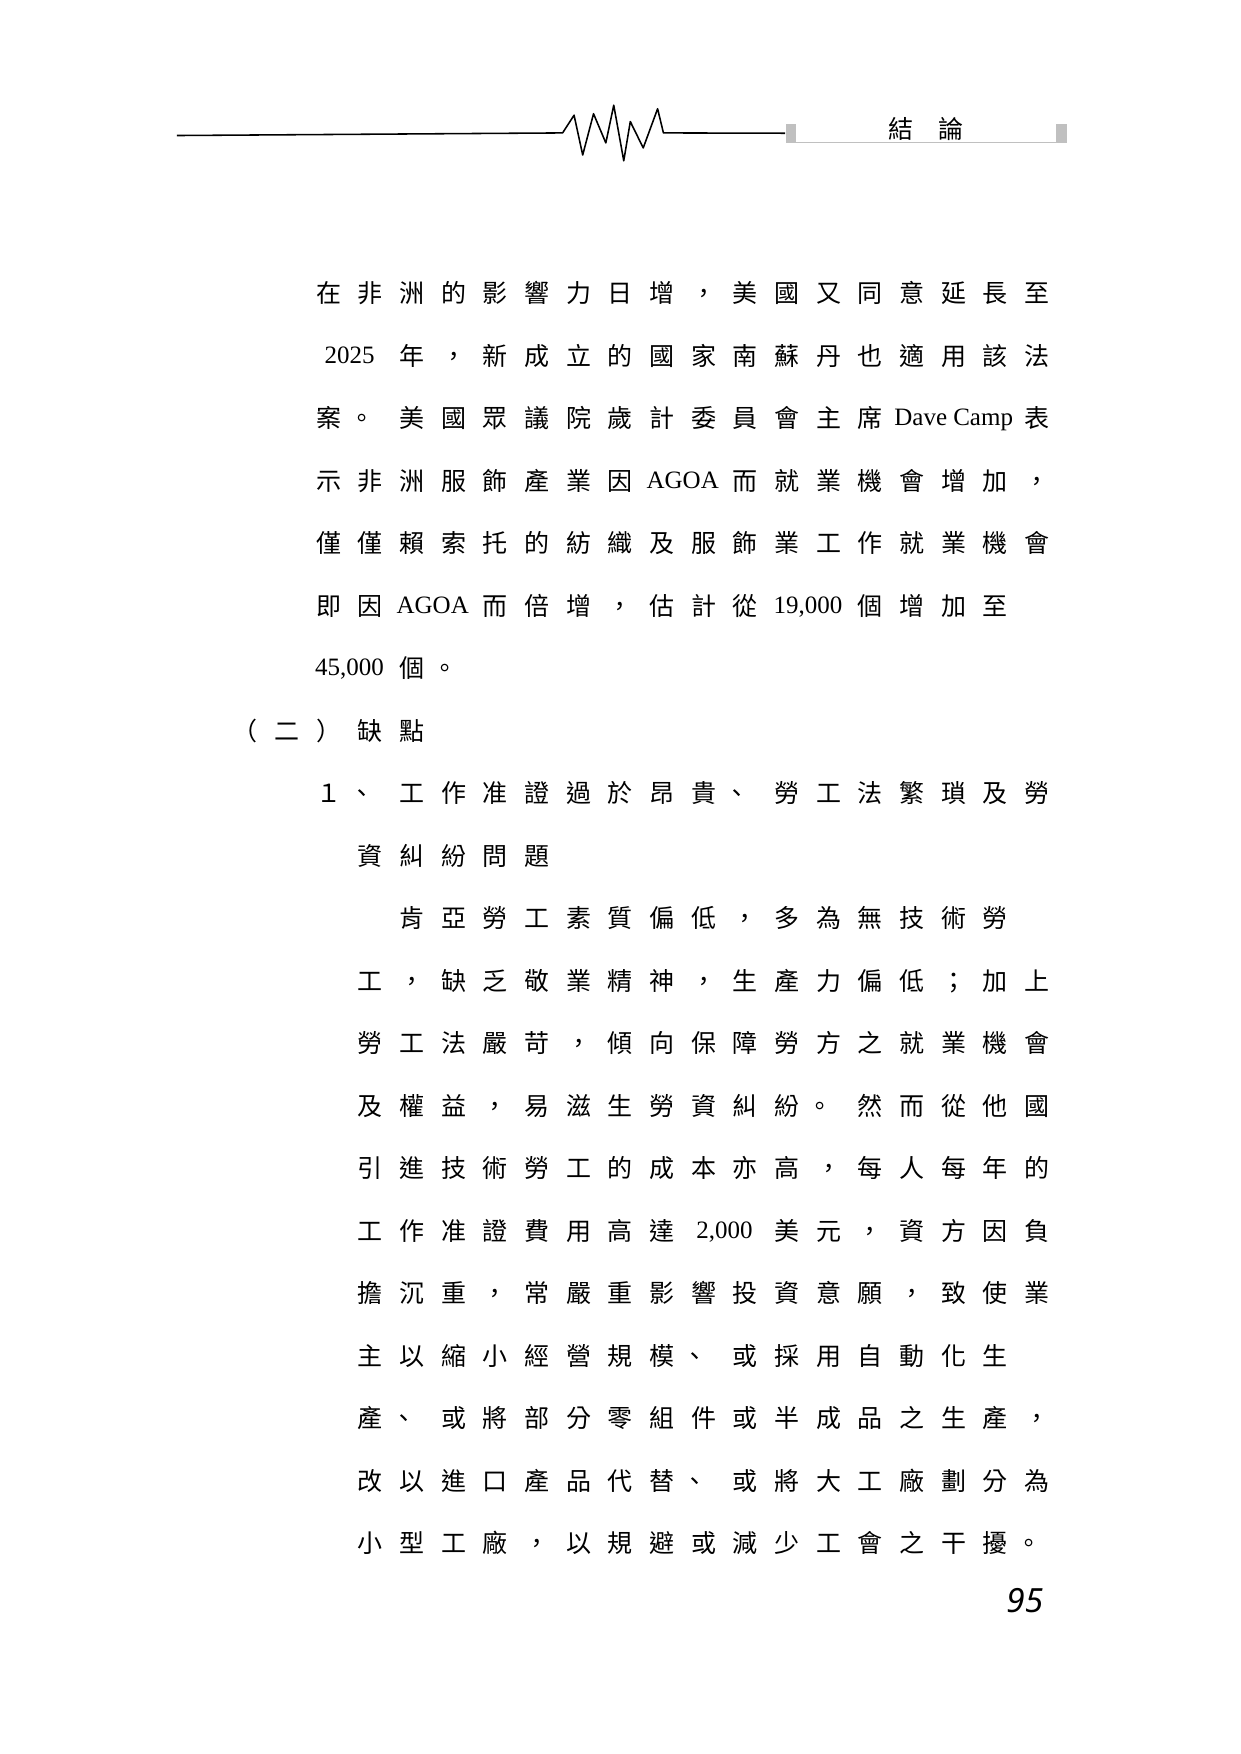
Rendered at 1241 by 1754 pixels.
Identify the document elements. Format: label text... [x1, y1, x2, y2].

text 肯亞勞工素質偏低，多為無技術勞工，缺乏敬業精神，生產力偏低；加上勞工法嚴苛，傾向保障勞方之就業機會及權益，易滋生勞資糾紛。然而從他國引進技術勞工的成本亦高，每人每年的工作准證費用高達2,000美元，資方因負擔沉重，常嚴重影響投資意願，致使業主以縮小經營規模、或採用自動化生產、或將部分零組件或半成品之生產，改以進口產品代替、或將大工廠劃分為小型工廠，以規避或減少工會之干擾。 [330, 875, 1058, 1563]
text 在非洲的影響力日增，美國又同意延長至2025年，新成立的國家南蘇丹也適用該法案。美國眾議院歲計委員會主席Dave Camp表示非洲服飾產業因AGOA而就業機會增加，僅僅賴索托的紡織及服飾業工作就業機會即因AGOA而倍增，估計從19,000個增加至45,000個。 [281, 250, 1058, 688]
text １、工作准證過於昂貴、勞工法繁瑣及勞資糾紛問題 [281, 750, 1058, 875]
text （二）缺點 [207, 688, 1058, 750]
